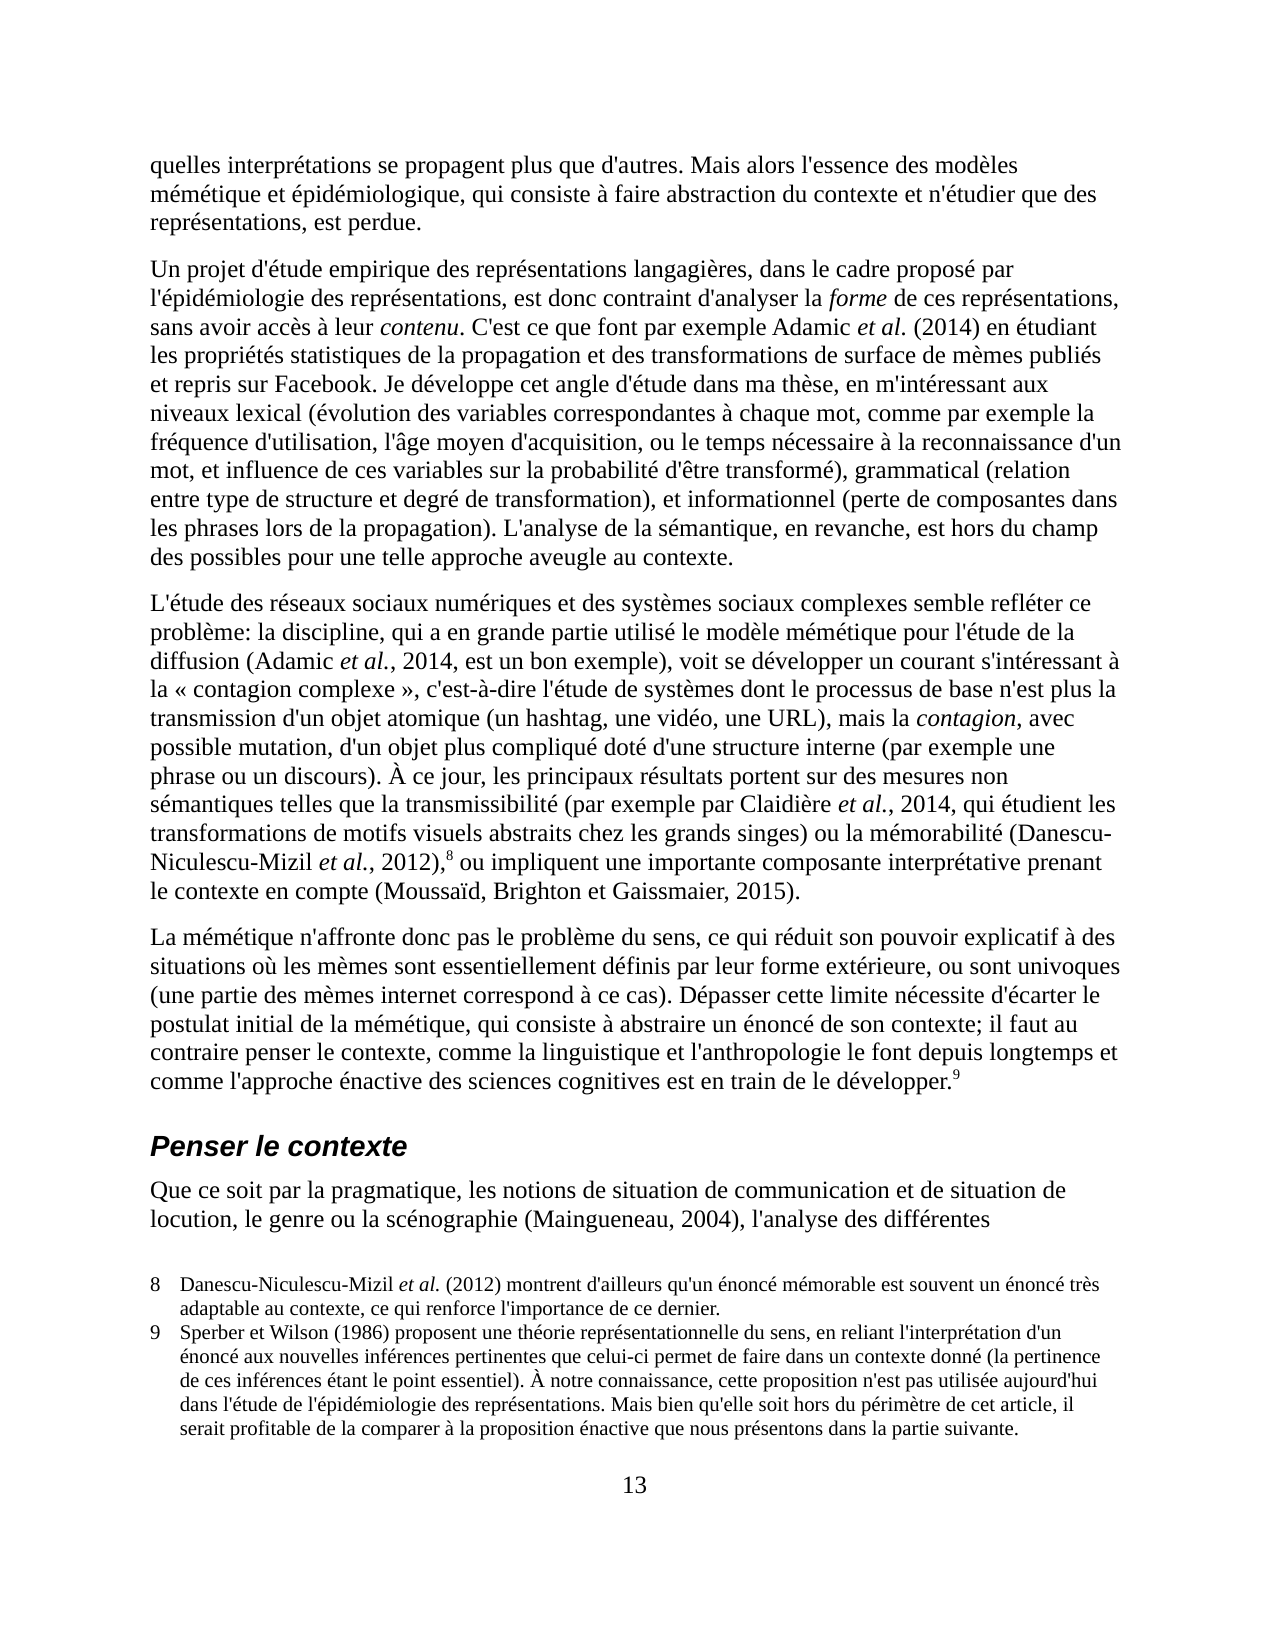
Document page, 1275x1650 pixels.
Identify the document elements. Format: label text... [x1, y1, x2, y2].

subtitle Penser le contexte [150, 1129, 1125, 1162]
text Danescu-Niculescu-Mizil et al. (2012) montrent d'ailleurs qu'un énoncé mémorable est souvent un énoncé très adaptable au contexte, ce qui renforce l'importance de ce dernier. [150, 1272, 1125, 1320]
text L'étude des réseaux sociaux numériques et des systèmes sociaux complexes semble refléter ce problème: la discipline, qui a en grande partie utilisé le modèle mémétique pour l'étude de la diffusion (Adamic et al., 2014, est un bon exemple), voit se développer un courant s'intéressant à la « contagion complexe », c'est-à-dire l'étude de systèmes dont le processus de base n'est plus la transmission d'un objet atomique (un hashtag, une vidéo, une URL), mais la contagion, avec possible mutation, d'un objet plus compliqué doté d'une structure interne (par exemple une phrase ou un discours). À ce jour, les principaux résultats portent sur des mesures non sémantiques telles que la transmissibilité (par exemple par Claidière et al., 2014, qui étudient les transformations de motifs visuels abstraits chez les grands singes) ou la mémorabilité (Danescu-Niculescu-Mizil et al., 2012), ou impliquent une importante composante interprétative prenant le contexte en compte (Moussaïd, Brighton et Gaissmaier, 2015). [150, 588, 1125, 904]
text quelles interprétations se propagent plus que d'autres. Mais alors l'essence des modèles mémétique et épidémiologique, qui consiste à faire abstraction du contexte et n'étudier que des représentations, est perdue. [150, 150, 1125, 236]
text La mémétique n'affronte donc pas le problème du sens, ce qui réduit son pouvoir explicatif à des situations où les mèmes sont essentiellement définis par leur forme extérieure, ou sont univoques (une partie des mèmes internet correspond à ce cas). Dépasser cette limite nécessite d'écarter le postulat initial de la mémétique, qui consiste à abstraire un énoncé de son contexte; il faut au contraire penser le contexte, comme la linguistique et l'anthropologie le font depuis longtemps et comme l'approche énactive des sciences cognitives est en train de le développer. [150, 922, 1125, 1095]
text Sperber et Wilson (1986) proposent une théorie représentationnelle du sens, en reliant l'interprétation d'un énoncé aux nouvelles inférences pertinentes que celui-ci permet de faire dans un contexte donné (la pertinence de ces inférences étant le point essentiel). À notre connaissance, cette proposition n'est pas utilisée aujourd'hui dans l'étude de l'épidémiologie des représentations. Mais bien qu'elle soit hors du périmètre de cet article, il serait profitable de la comparer à la proposition énactive que nous présentons dans la partie suivante. [150, 1320, 1125, 1440]
text Un projet d'étude empirique des représentations langagières, dans le cadre proposé par l'épidémiologie des représentations, est donc contraint d'analyser la forme de ces représentations, sans avoir accès à leur contenu. C'est ce que font par exemple Adamic et al. (2014) en étudiant les propriétés statistiques de la propagation et des transformations de surface de mèmes publiés et repris sur Facebook. Je développe cet angle d'étude dans ma thèse, en m'intéressant aux niveaux lexical (évolution des variables correspondantes à chaque mot, comme par exemple la fréquence d'utilisation, l'âge moyen d'acquisition, ou le temps nécessaire à la reconnaissance d'un mot, et influence de ces variables sur la probabilité d'être transformé), grammatical (relation entre type de structure et degré de transformation), et informationnel (perte de composantes dans les phrases lors de la propagation). L'analyse de la sémantique, en revanche, est hors du champ des possibles pour une telle approche aveugle au contexte. [150, 254, 1125, 570]
text Que ce soit par la pragmatique, les notions de situation de communication et de situation de locution, le genre ou la scénographie (Maingueneau, 2004), l'analyse des différentes [150, 1175, 1125, 1232]
